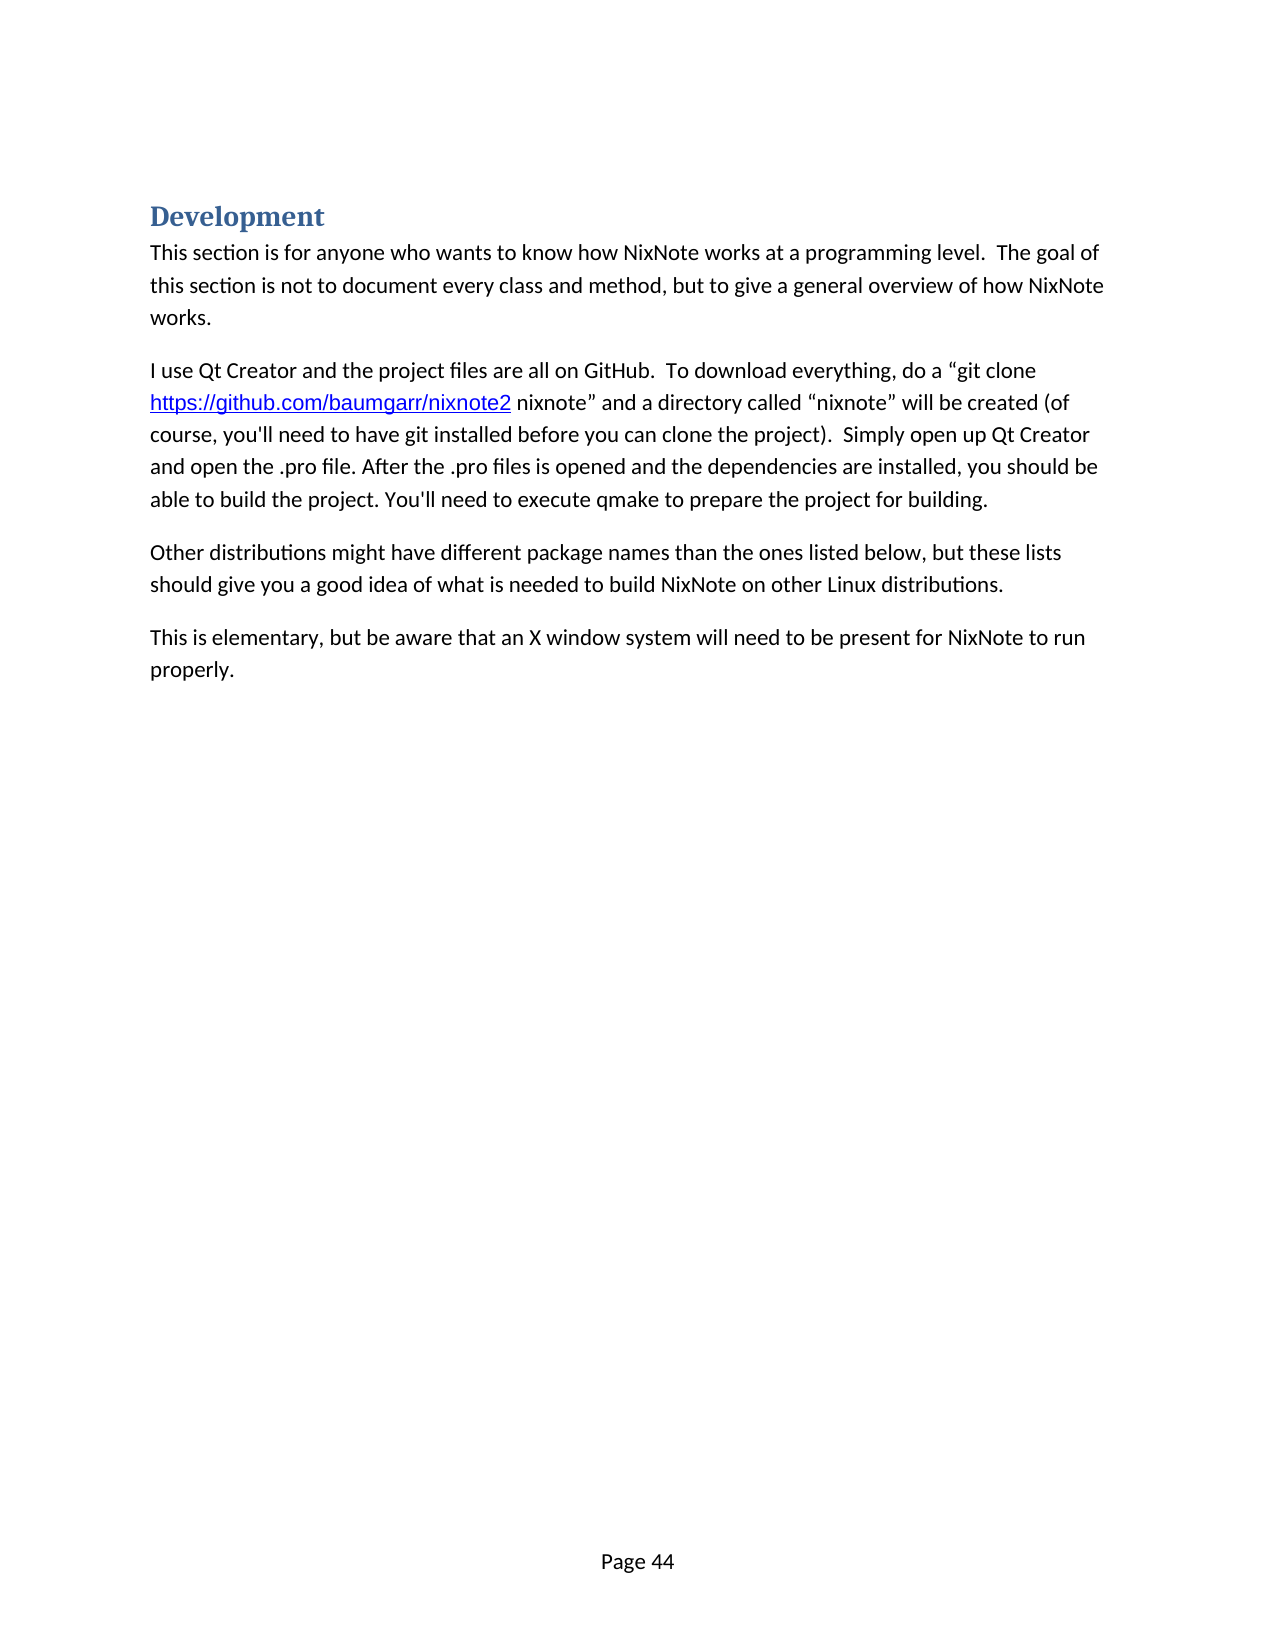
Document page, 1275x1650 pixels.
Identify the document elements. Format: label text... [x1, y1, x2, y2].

subtitle Development [150, 200, 1125, 233]
text I use Qt Creator and the project files are all on GitHub. To download everything, do a “git clone https://github.com/baumgarr/nixnote2 nixnote” and a directory called “nixnote” will be created (of course, you'll need to have git installed before you can clone the project). Simply open up Qt Creator and open the .pro file. After the .pro files is opened and the dependencies are installed, you should be able to build the project. You'll need to execute qmake to prepare the project for building. [150, 356, 1125, 513]
text This section is for anyone who wants to know how NixNote works at a programming level. The goal of this section is not to document every class and method, but to give a general overview of how NixNote works. [150, 238, 1125, 331]
text This is elementary, but be aware that an X window system will need to be present for NixNote to run properly. [150, 623, 1125, 683]
text Other distributions might have different package names than the ones listed below, but these lists should give you a good idea of what is needed to build NixNote on other Linux distributions. [150, 538, 1125, 598]
